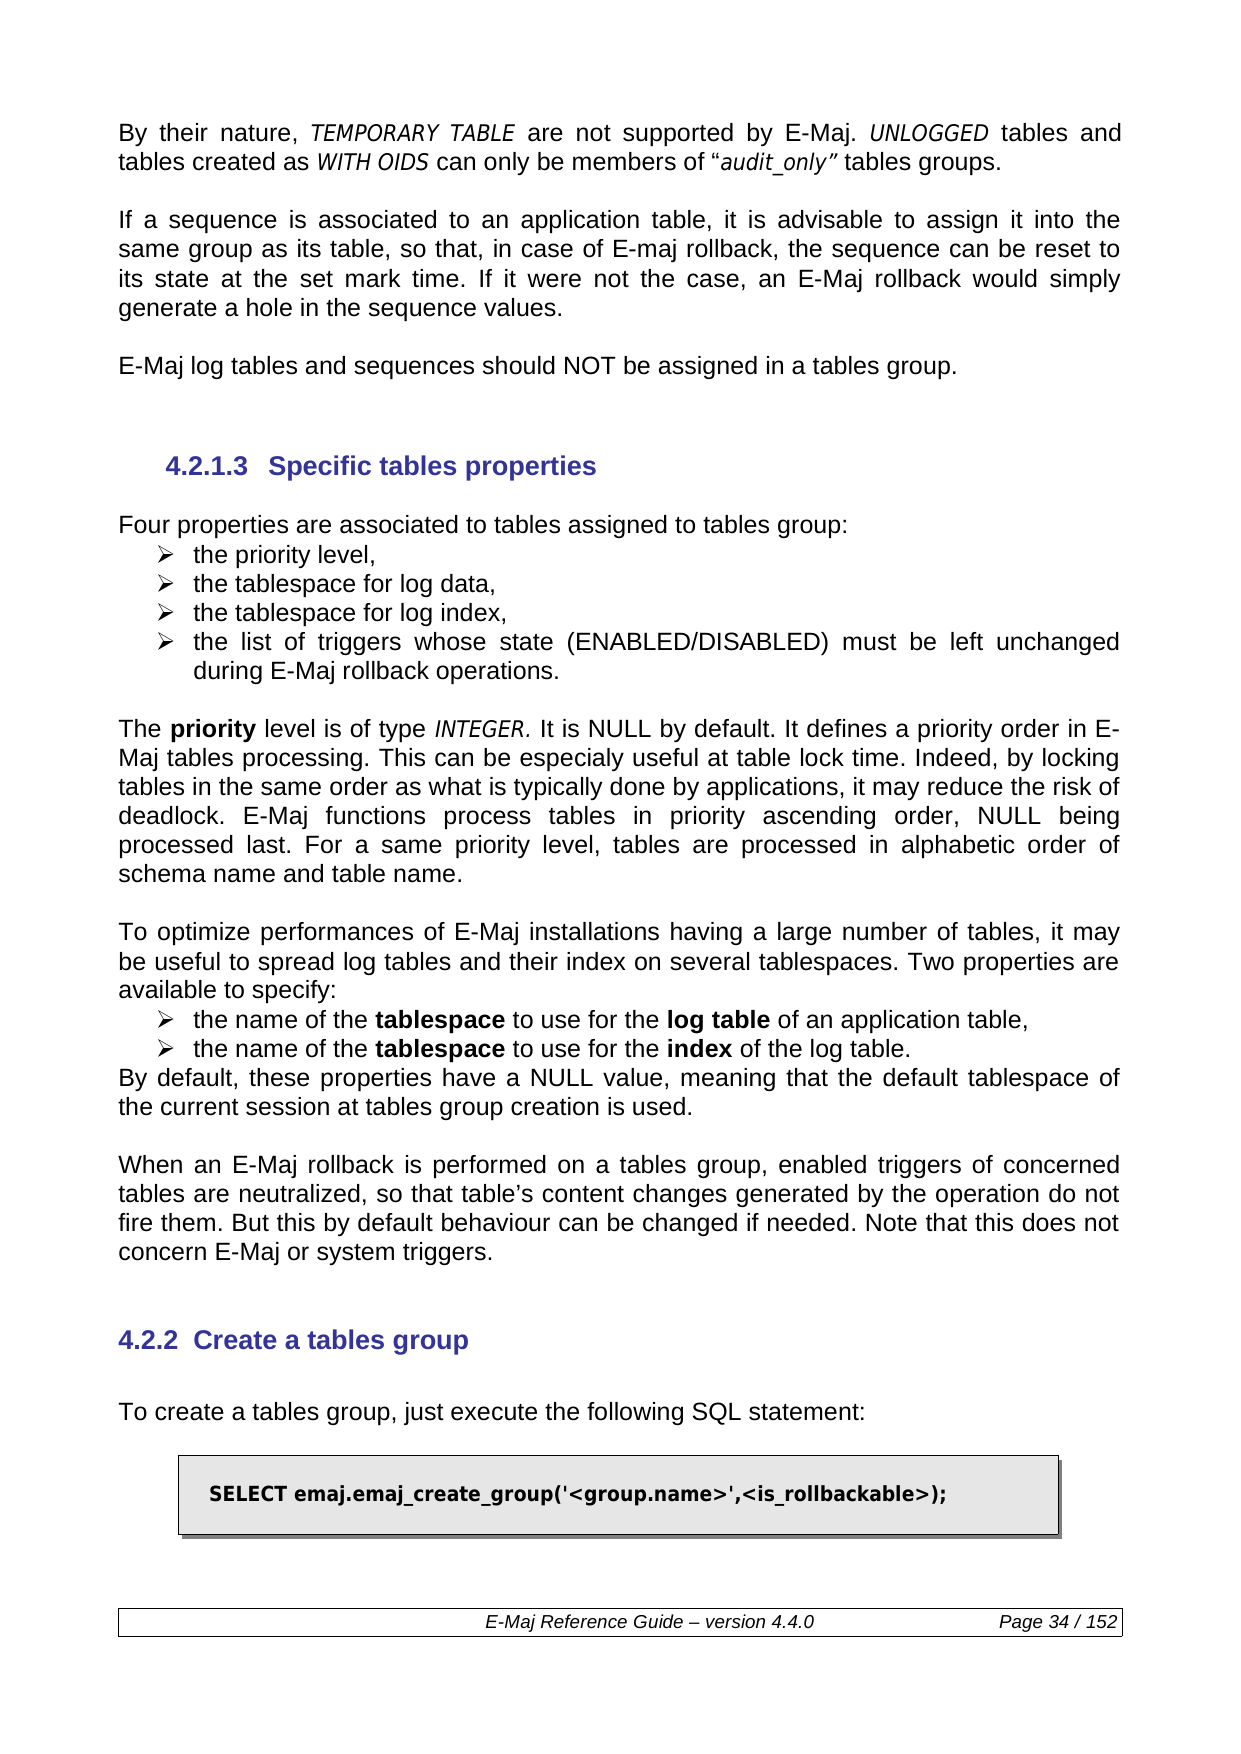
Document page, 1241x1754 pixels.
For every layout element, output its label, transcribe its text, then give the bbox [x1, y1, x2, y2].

text SELECT emaj.emaj_create_group('<group.name>',<is_rollbackable>); [179, 1479, 1058, 1504]
list the list of triggers whose state (ENABLED/DISABLED) must be left unchanged during E-Maj rollback operations. [156, 627, 1122, 685]
list the tablespace for log index, [156, 598, 1122, 627]
text To optimize performances of E-Maj installations having a large number of tables, it may be useful to spread log tables and their index on several tablespaces. Two properties are available to specify: [118, 917, 1122, 1004]
list the name of the tablespace to use for the index of the log table. [156, 1033, 1122, 1063]
subtitle Specific tables properties [165, 450, 1122, 481]
text By their nature, TEMPORARY TABLE are not supported by E-Maj. UNLOGGED tables and tables created as WITH OIDS can only be members of “audit_only” tables groups. [118, 118, 1122, 176]
list the priority level, [156, 539, 1122, 568]
list the tablespace for log data, [156, 568, 1122, 598]
list the name of the tablespace to use for the log table of an application table, [156, 1004, 1122, 1033]
text By default, these properties have a NULL value, meaning that the default tablespace of the current session at tables group creation is used. [118, 1063, 1122, 1121]
text When an E-Maj rollback is performed on a tables group, enabled triggers of concerned tables are neutralized, so that table’s content changes generated by the operation do not fire them. But this by default behaviour can be changed if needed. Note that this does not concern E-Maj or system triggers. [118, 1150, 1122, 1266]
text If a sequence is associated to an application table, it is advisable to assign it into the same group as its table, so that, in case of E-maj rollback, the sequence can be reset to its state at the set mark time. If it were not the case, an E-Maj rollback would simply generate a hole in the sequence values. [118, 205, 1122, 322]
subtitle Create a tables group [118, 1324, 1122, 1355]
text The priority level is of type INTEGER. It is NULL by default. It defines a priority order in E-Maj tables processing. This can be especialy useful at table lock time. Indeed, by locking tables in the same order as what is typically done by applications, it may reduce the risk of deadlock. E-Maj functions process tables in priority ascending order, NULL being processed last. For a same priority level, tables are processed in alphabetic order of schema name and table name. [118, 714, 1122, 888]
text To create a tables group, just execute the following SQL statement: [118, 1397, 1122, 1426]
text E-Maj log tables and sequences should NOT be assigned in a tables group. [118, 351, 1122, 380]
text Four properties are associated to tables assigned to tables group: [118, 510, 1122, 539]
